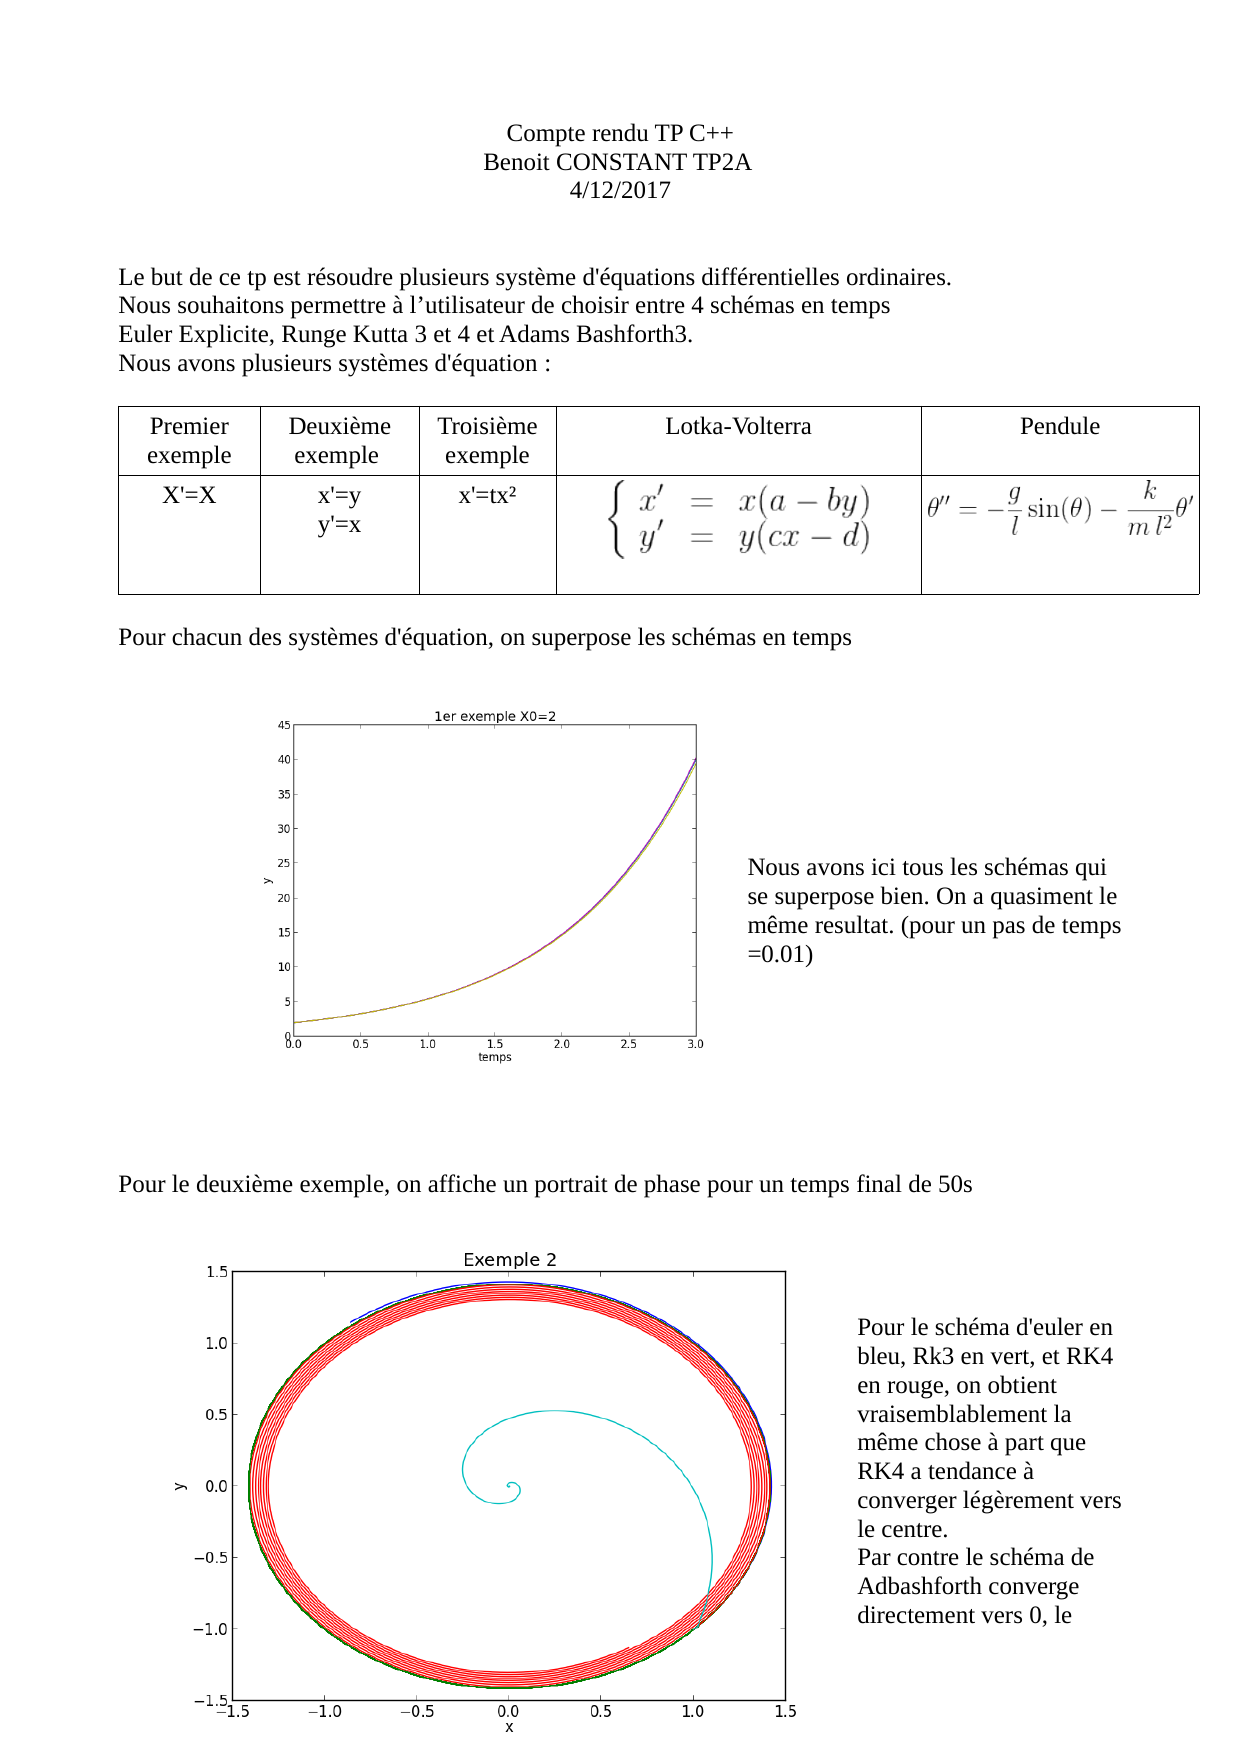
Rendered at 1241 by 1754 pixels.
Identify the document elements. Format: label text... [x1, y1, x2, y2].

table_header Lotka-Volterra [557, 407, 921, 475]
table_cell x'=tx² [420, 476, 556, 593]
table_header Deuxième exemple [261, 407, 419, 475]
picture [608, 480, 869, 559]
table_cell x'=y y'=x [261, 476, 419, 593]
text 4/12/2017 [118, 176, 1122, 204]
text Nous avons plusieurs systèmes d'équation : [118, 348, 1122, 377]
text Nous avons ici tous les schémas qui se superpose bien. On a quasiment le même resultat. (pour un pas de temps =0.01) [748, 852, 1122, 967]
text [118, 1312, 143, 1542]
text Le but de ce tp est résoudre plusieurs système d'équations différentielles ordinaires. [118, 262, 1122, 291]
picture [143, 1218, 857, 1754]
table_cell [557, 476, 921, 593]
text Compte rendu TP C++ [118, 118, 1122, 147]
table_cell [922, 476, 1199, 593]
table_header Pendule [922, 407, 1199, 475]
text Par contre le schéma de Adbashforth converge directement vers 0, le [857, 1542, 1122, 1629]
text Pour le deuxième exemple, on affiche un portrait de phase pour un temps final de 50s [118, 1169, 1122, 1197]
text Pour chacun des systèmes d'équation, on superpose les schémas en temps [118, 622, 1122, 651]
text Euler Explicite, Runge Kutta 3 et 4 et Adams Bashforth3. [118, 319, 1122, 348]
picture [927, 480, 1194, 535]
table_header Premier exemple [119, 407, 260, 475]
table_header Troisième exemple [420, 407, 556, 475]
text Pour le schéma d'euler en bleu, Rk3 en vert, et RK4 en rouge, on obtient vraisemblablement la même chose à part que RK4 a tendance à converger légèrement vers le centre. [857, 1312, 1122, 1542]
picture [229, 686, 748, 1075]
text Nous souhaitons permettre à l’utilisateur de choisir entre 4 schémas en temps [118, 291, 1122, 319]
table_cell X'=X [119, 476, 260, 593]
text Benoit CONSTANT TP2A [118, 147, 1122, 176]
text [118, 852, 229, 967]
